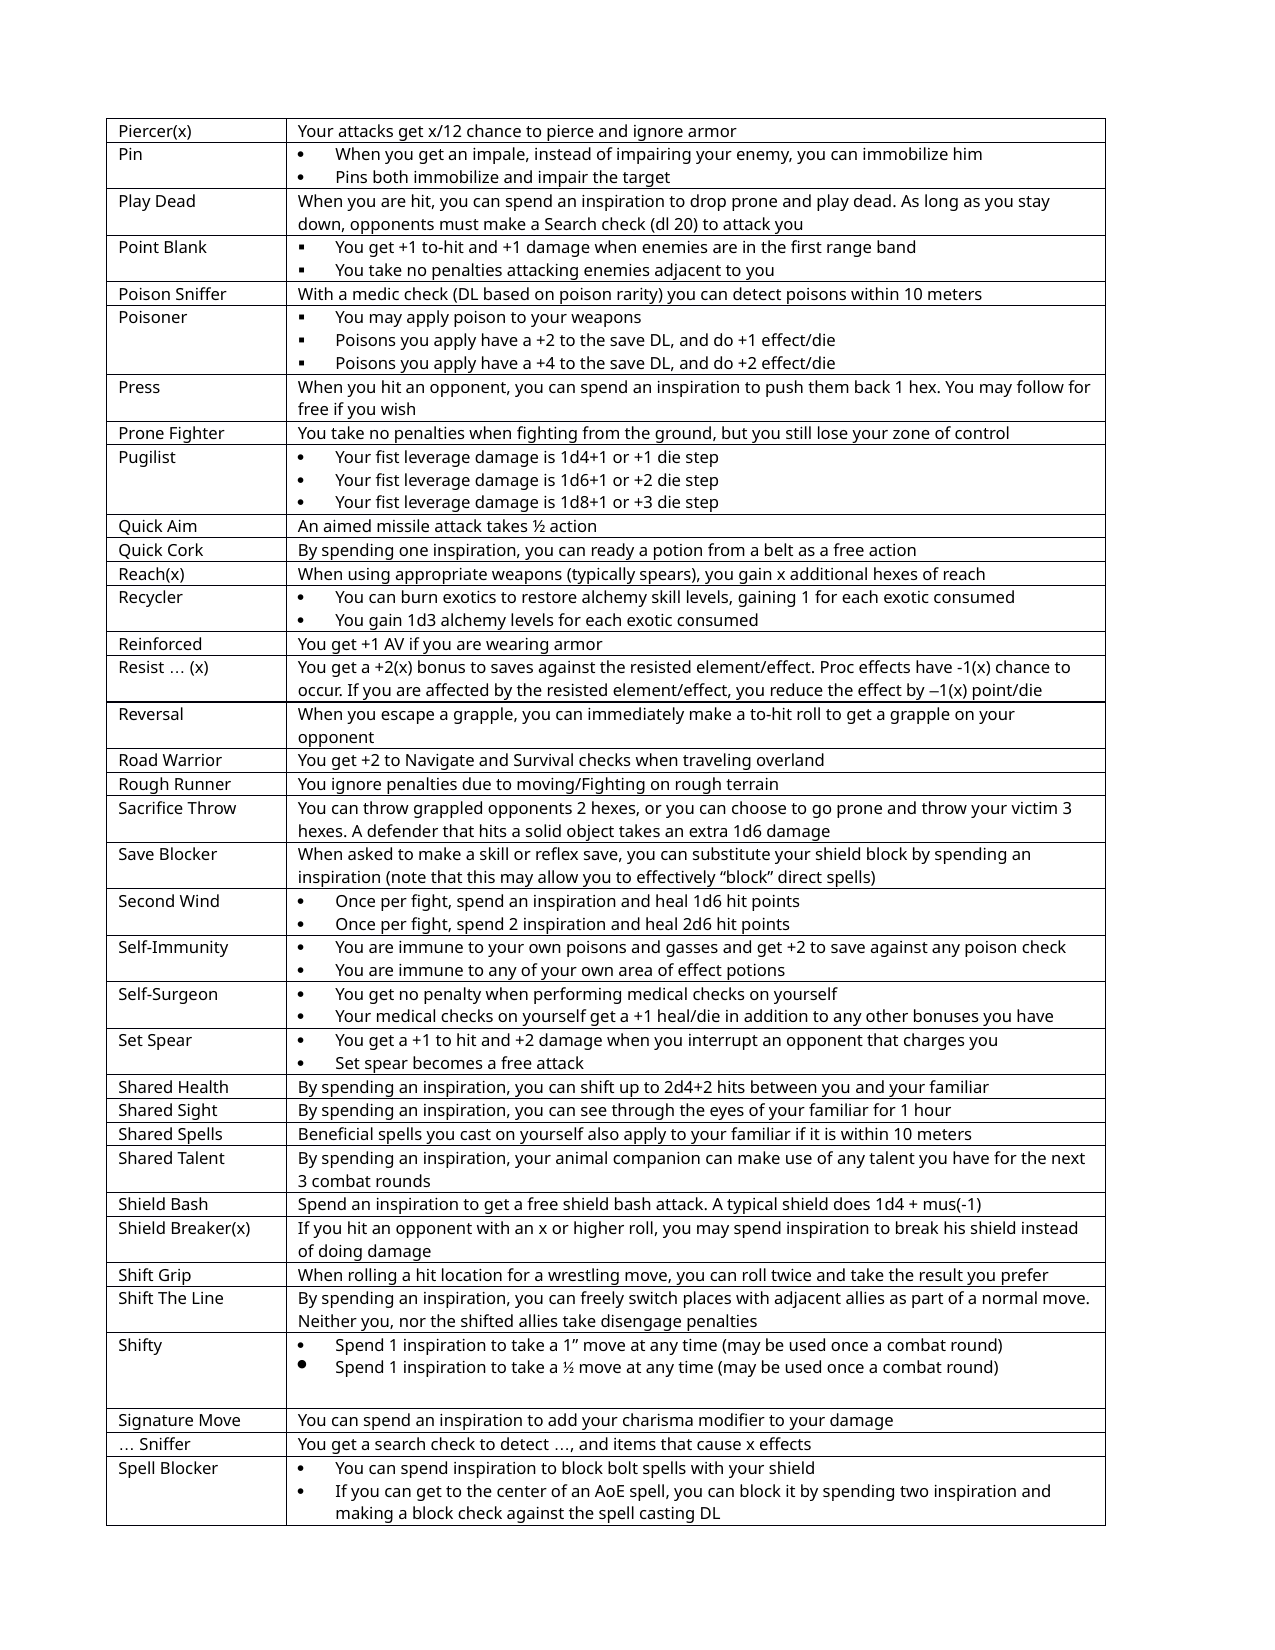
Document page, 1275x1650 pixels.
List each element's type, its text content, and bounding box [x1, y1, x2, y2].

table_cell Shared Health [107, 1075, 286, 1098]
table_cell Point Blank [107, 236, 286, 281]
table_cell Quick Cork [107, 538, 286, 561]
table_cell Piercer(x) [107, 119, 286, 142]
table_cell Quick Aim [107, 515, 286, 537]
table_cell When using appropriate weapons (typically spears), you gain x additional hexes of reach [287, 562, 1105, 585]
table_cell If you hit an opponent with an x or higher roll, you may spend inspiration to break his shield instead of doing damage [287, 1217, 1105, 1262]
table_cell Shared Spells [107, 1123, 286, 1145]
table_cell By spending one inspiration, you can ready a potion from a belt as a free action [287, 538, 1105, 561]
table_cell Reinforced [107, 632, 286, 655]
table_cell Sacrifice Throw [107, 796, 286, 842]
table_cell You can burn exotics to restore alchemy skill levels, gaining 1 for each exotic consumed You gain 1d3 alchemy levels for each exotic consumed [287, 586, 1105, 631]
table_cell When asked to make a skill or reflex save, you can substitute your shield block by spending an inspiration (note that this may allow you to effectively “block” direct spells) [287, 843, 1105, 888]
table_cell You can spend an inspiration to add your charisma modifier to your damage [287, 1409, 1105, 1432]
table_cell … Sniffer [107, 1433, 286, 1456]
table_cell By spending an inspiration, you can see through the eyes of your familiar for 1 hour [287, 1099, 1105, 1122]
table_cell By spending an inspiration, you can shift up to 2d4+2 hits between you and your familiar [287, 1075, 1105, 1098]
table_cell Pugilist [107, 445, 286, 513]
table_cell You are immune to your own poisons and gasses and get +2 to save against any poison check You are immune to any of your own area of effect potions [287, 936, 1105, 981]
table_cell Your fist leverage damage is 1d4+1 or +1 die step Your fist leverage damage is 1d6+1 or +2 die step Your fist leverage damage is 1d8+1 or +3 die step [287, 445, 1105, 513]
table_cell Self-Surgeon [107, 982, 286, 1028]
table_cell You get +2 to Navigate and Survival checks when traveling overland [287, 749, 1105, 772]
table_cell You get +1 to-hit and +1 damage when enemies are in the first range band You take no penalties attacking enemies adjacent to you [287, 236, 1105, 281]
table_cell You get a search check to detect …, and items that cause x effects [287, 1433, 1105, 1456]
table_cell Prone Fighter [107, 422, 286, 444]
table_cell Spend an inspiration to get a free shield bash attack. A typical shield does 1d4 + mus(-1) [287, 1193, 1105, 1216]
table_cell An aimed missile attack takes ½ action [287, 515, 1105, 537]
table_cell Rough Runner [107, 773, 286, 795]
table_cell Shifty [107, 1333, 286, 1408]
table_cell Second Wind [107, 889, 286, 935]
table_cell When rolling a hit location for a wrestling move, you can roll twice and take the result you prefer [287, 1263, 1105, 1286]
table_cell You can throw grappled opponents 2 hexes, or you can choose to go prone and throw your victim 3 hexes. A defender that hits a solid object takes an extra 1d6 damage [287, 796, 1105, 842]
table_cell Reversal [107, 703, 286, 748]
table_cell Shared Sight [107, 1099, 286, 1122]
table_cell Signature Move [107, 1409, 286, 1432]
table_cell Reach(x) [107, 562, 286, 585]
table_cell Spell Blocker [107, 1457, 286, 1525]
table_cell You may apply poison to your weapons Poisons you apply have a +2 to the save DL, and do +1 effect/die Poisons you apply have a +4 to the save DL, and do +2 effect/die [287, 306, 1105, 374]
table_cell Road Warrior [107, 749, 286, 772]
table_cell Recycler [107, 586, 286, 631]
table_cell You get +1 AV if you are wearing armor [287, 632, 1105, 655]
table_cell Set Spear [107, 1029, 286, 1074]
table_cell You take no penalties when fighting from the ground, but you still lose your zone of control [287, 422, 1105, 444]
table_cell With a medic check (DL based on poison rarity) you can detect poisons within 10 meters [287, 282, 1105, 305]
table_cell You get no penalty when performing medical checks on yourself Your medical checks on yourself get a +1 heal/die in addition to any other bonuses you have [287, 982, 1105, 1028]
table_cell Self-Immunity [107, 936, 286, 981]
table_cell Once per fight, spend an inspiration and heal 1d6 hit points Once per fight, spend 2 inspiration and heal 2d6 hit points [287, 889, 1105, 935]
table_cell You get a +1 to hit and +2 damage when you interrupt an opponent that charges you Set spear becomes a free attack [287, 1029, 1105, 1074]
table_cell When you escape a grapple, you can immediately make a to-hit roll to get a grapple on your opponent [287, 703, 1105, 748]
table_cell Poison Sniffer [107, 282, 286, 305]
table_cell Beneficial spells you cast on yourself also apply to your familiar if it is within 10 meters [287, 1123, 1105, 1145]
table_cell Shift The Line [107, 1287, 286, 1332]
table_cell Resist … (x) [107, 656, 286, 701]
table_cell Spend 1 inspiration to take a 1” move at any time (may be used once a combat round) Spend 1 inspiration to take a ½ move at any time (may be used once a combat round) [287, 1333, 1105, 1408]
table_cell Play Dead [107, 189, 286, 235]
table_cell Poisoner [107, 306, 286, 374]
table_cell Save Blocker [107, 843, 286, 888]
table_cell Shield Breaker(x) [107, 1217, 286, 1262]
table_cell You get a +2(x) bonus to saves against the resisted element/effect. Proc effects have -1(x) chance to occur. If you are affected by the resisted element/effect, you reduce the effect by –1(x) point/die [287, 656, 1105, 701]
table_cell You ignore penalties due to moving/Fighting on rough terrain [287, 773, 1105, 795]
table_cell Shared Talent [107, 1146, 286, 1192]
table_cell Shield Bash [107, 1193, 286, 1216]
table_cell By spending an inspiration, your animal companion can make use of any talent you have for the next 3 combat rounds [287, 1146, 1105, 1192]
table_cell By spending an inspiration, you can freely switch places with adjacent allies as part of a normal move. Neither you, nor the shifted allies take disengage penalties [287, 1287, 1105, 1332]
table_cell Your attacks get x/12 chance to pierce and ignore armor [287, 119, 1105, 142]
table_cell You can spend inspiration to block bolt spells with your shield If you can get to the center of an AoE spell, you can block it by spending two inspiration and making a block check against the spell casting DL [287, 1457, 1105, 1525]
table_cell Pin [107, 143, 286, 188]
table_cell When you get an impale, instead of impairing your enemy, you can immobilize him Pins both immobilize and impair the target [287, 143, 1105, 188]
table_cell Press [107, 375, 286, 421]
table_cell Shift Grip [107, 1263, 286, 1286]
table_cell When you hit an opponent, you can spend an inspiration to push them back 1 hex. You may follow for free if you wish [287, 375, 1105, 421]
table_cell When you are hit, you can spend an inspiration to drop prone and play dead. As long as you stay down, opponents must make a Search check (dl 20) to attack you [287, 189, 1105, 235]
